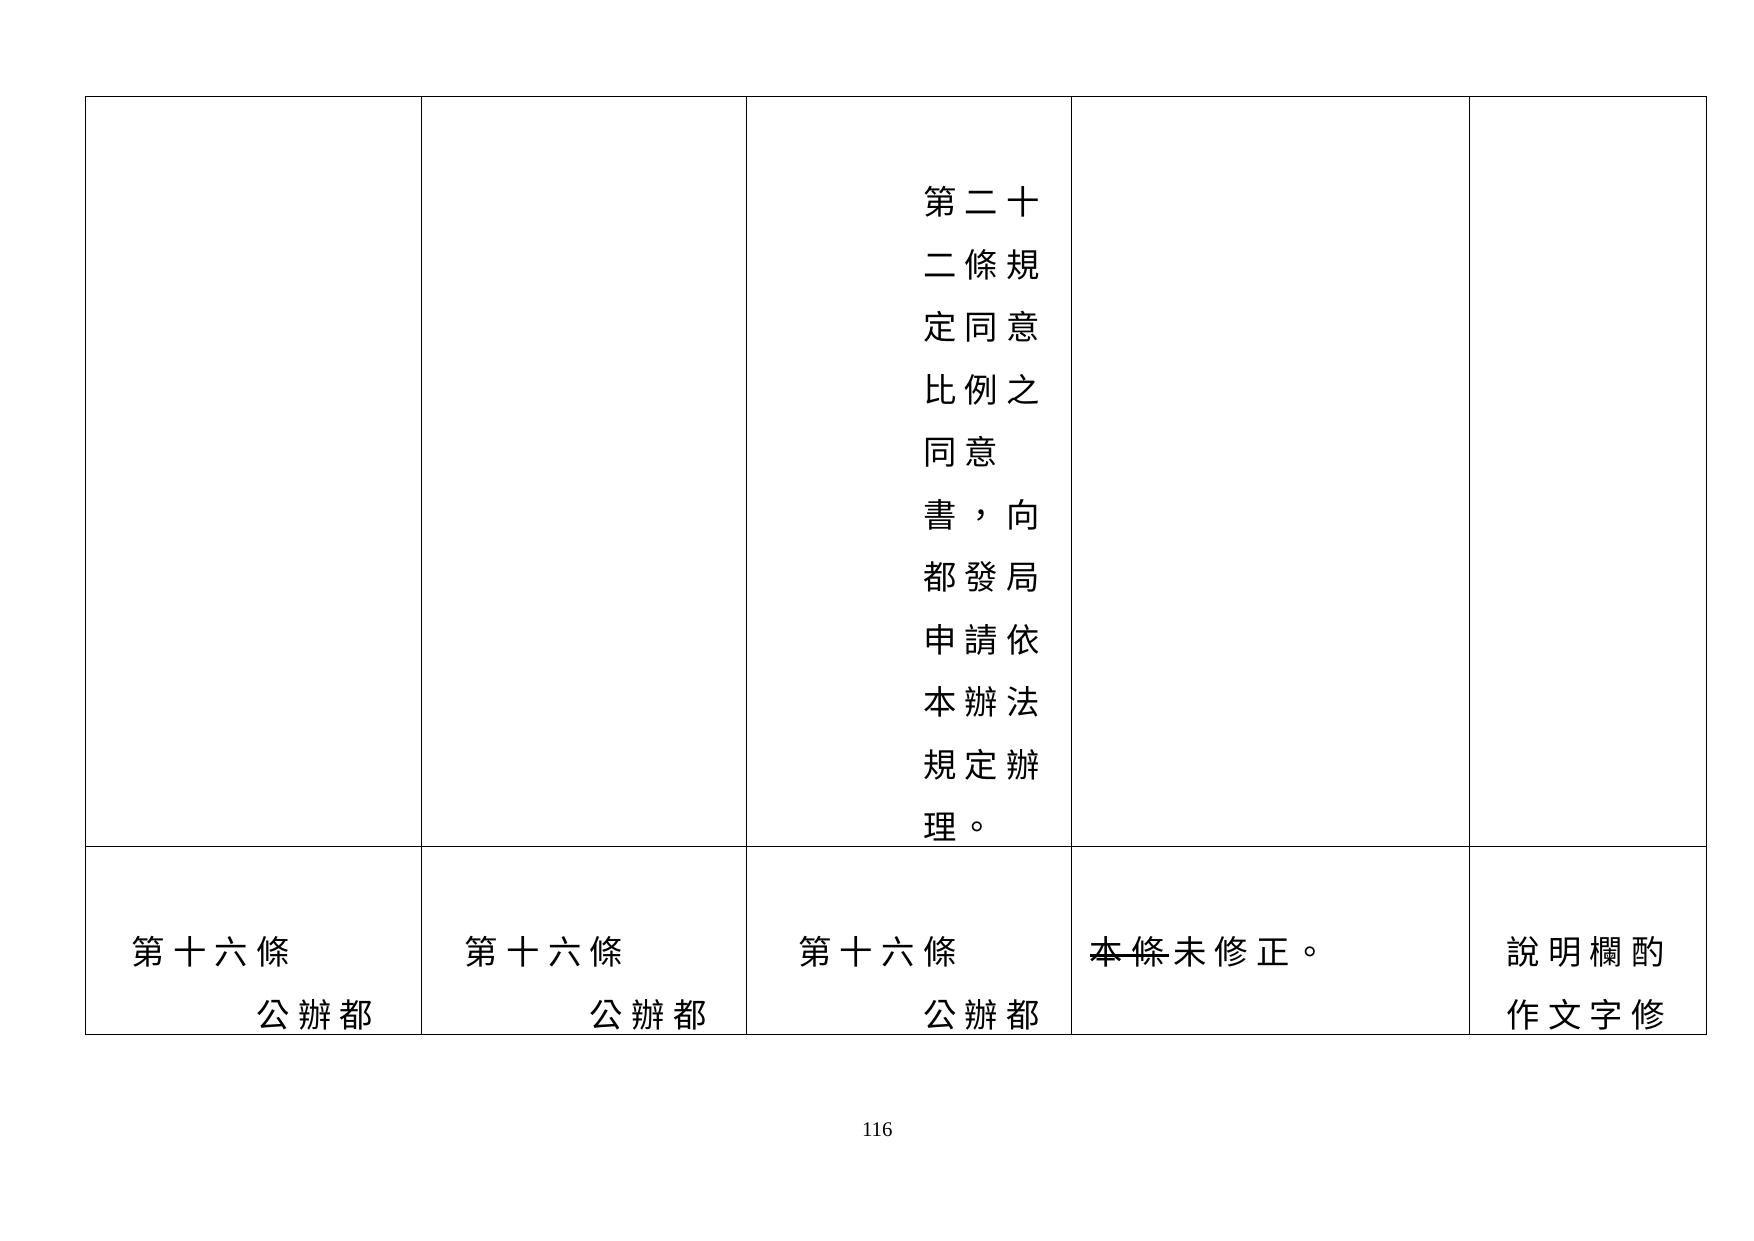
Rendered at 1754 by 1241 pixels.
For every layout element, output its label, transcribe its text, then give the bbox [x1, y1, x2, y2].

table_cell 說明欄酌作文字修 [1470, 847, 1706, 1033]
table_cell 第十六條 公辦都 [86, 847, 421, 1033]
table_cell 本條未修正。 [1072, 847, 1469, 1033]
table_cell [1072, 97, 1469, 846]
table_cell 第十六條 公辦都 [747, 847, 1071, 1033]
table_cell 第十六條 公辦都 [422, 847, 746, 1033]
table_cell [1470, 97, 1706, 846]
table_cell [422, 97, 746, 846]
table_cell [86, 97, 421, 846]
table_cell 第二十二條規定同意比例之同意書，向都發局申請依本辦法規定辦理。 [747, 97, 1071, 846]
